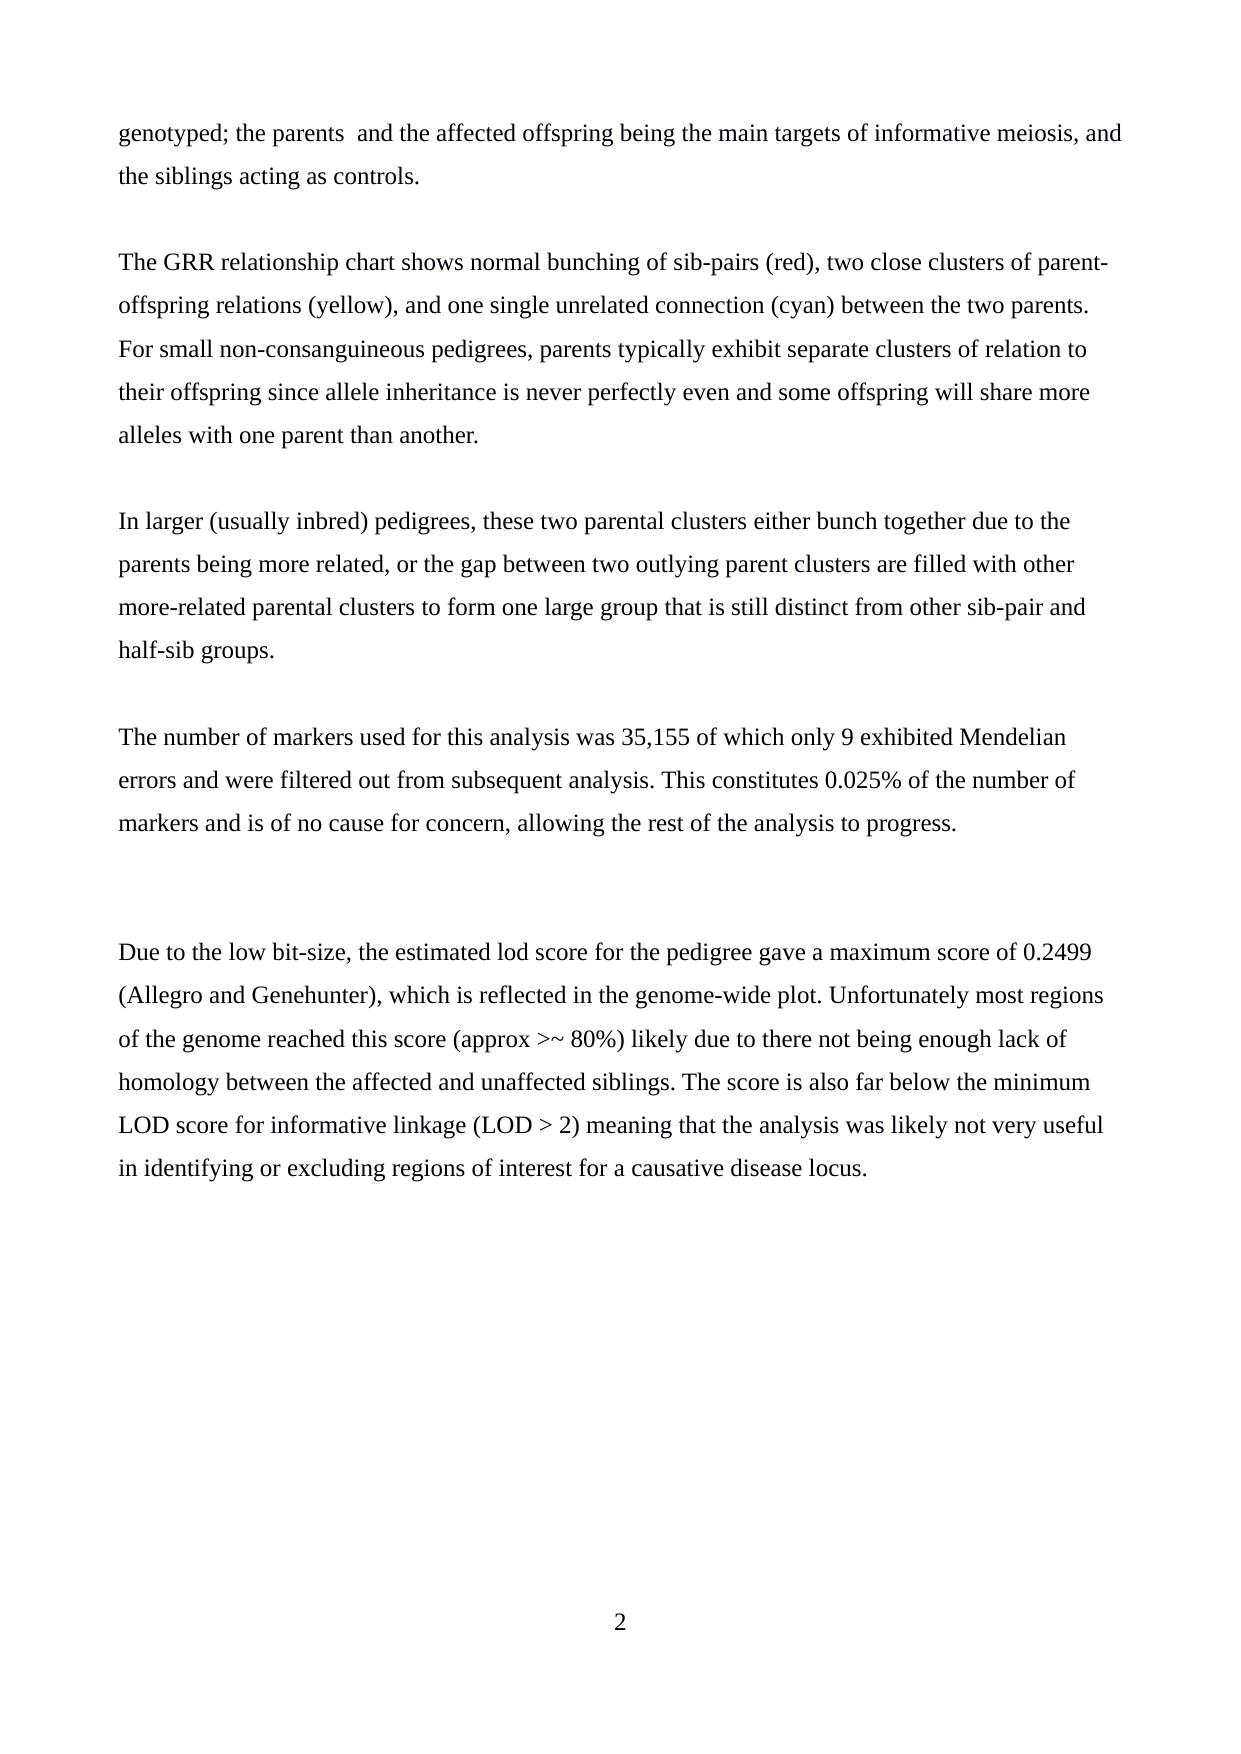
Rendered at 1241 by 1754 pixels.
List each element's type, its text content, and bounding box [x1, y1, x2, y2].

text In larger (usually inbred) pedigrees, these two parental clusters either bunch together due to the parents being more related, or the gap between two outlying parent clusters are filled with other more-related parental clusters to form one large group that is still distinct from other sib-pair and half-sib groups. [118, 506, 1122, 664]
text Due to the low bit-size, the estimated lod score for the pedigree gave a maximum score of 0.2499 (Allegro and Genehunter), which is reflected in the genome-wide plot. Unfortunately most regions of the genome reached this score (approx >~ 80%) likely due to there not being enough lack of homology between the affected and unaffected siblings. The score is also far below the minimum LOD score for informative linkage (LOD > 2) meaning that the analysis was likely not very useful in identifying or excluding regions of interest for a causative disease locus. [118, 937, 1122, 1182]
text The number of markers used for this analysis was 35,155 of which only 9 exhibited Mendelian errors and were filtered out from subsequent analysis. This constitutes 0.025% of the number of markers and is of no cause for concern, allowing the rest of the analysis to progress. [118, 722, 1122, 837]
text The GRR relationship chart shows normal bunching of sib-pairs (red), two close clusters of parent-offspring relations (yellow), and one single unrelated connection (cyan) between the two parents. For small non-consanguineous pedigrees, parents typically exhibit separate clusters of relation to their offspring since allele inheritance is never perfectly even and some offspring will share more alleles with one parent than another. [118, 247, 1122, 449]
text genotyped; the parents and the affected offspring being the main targets of informative meiosis, and the siblings acting as controls. [118, 118, 1122, 190]
